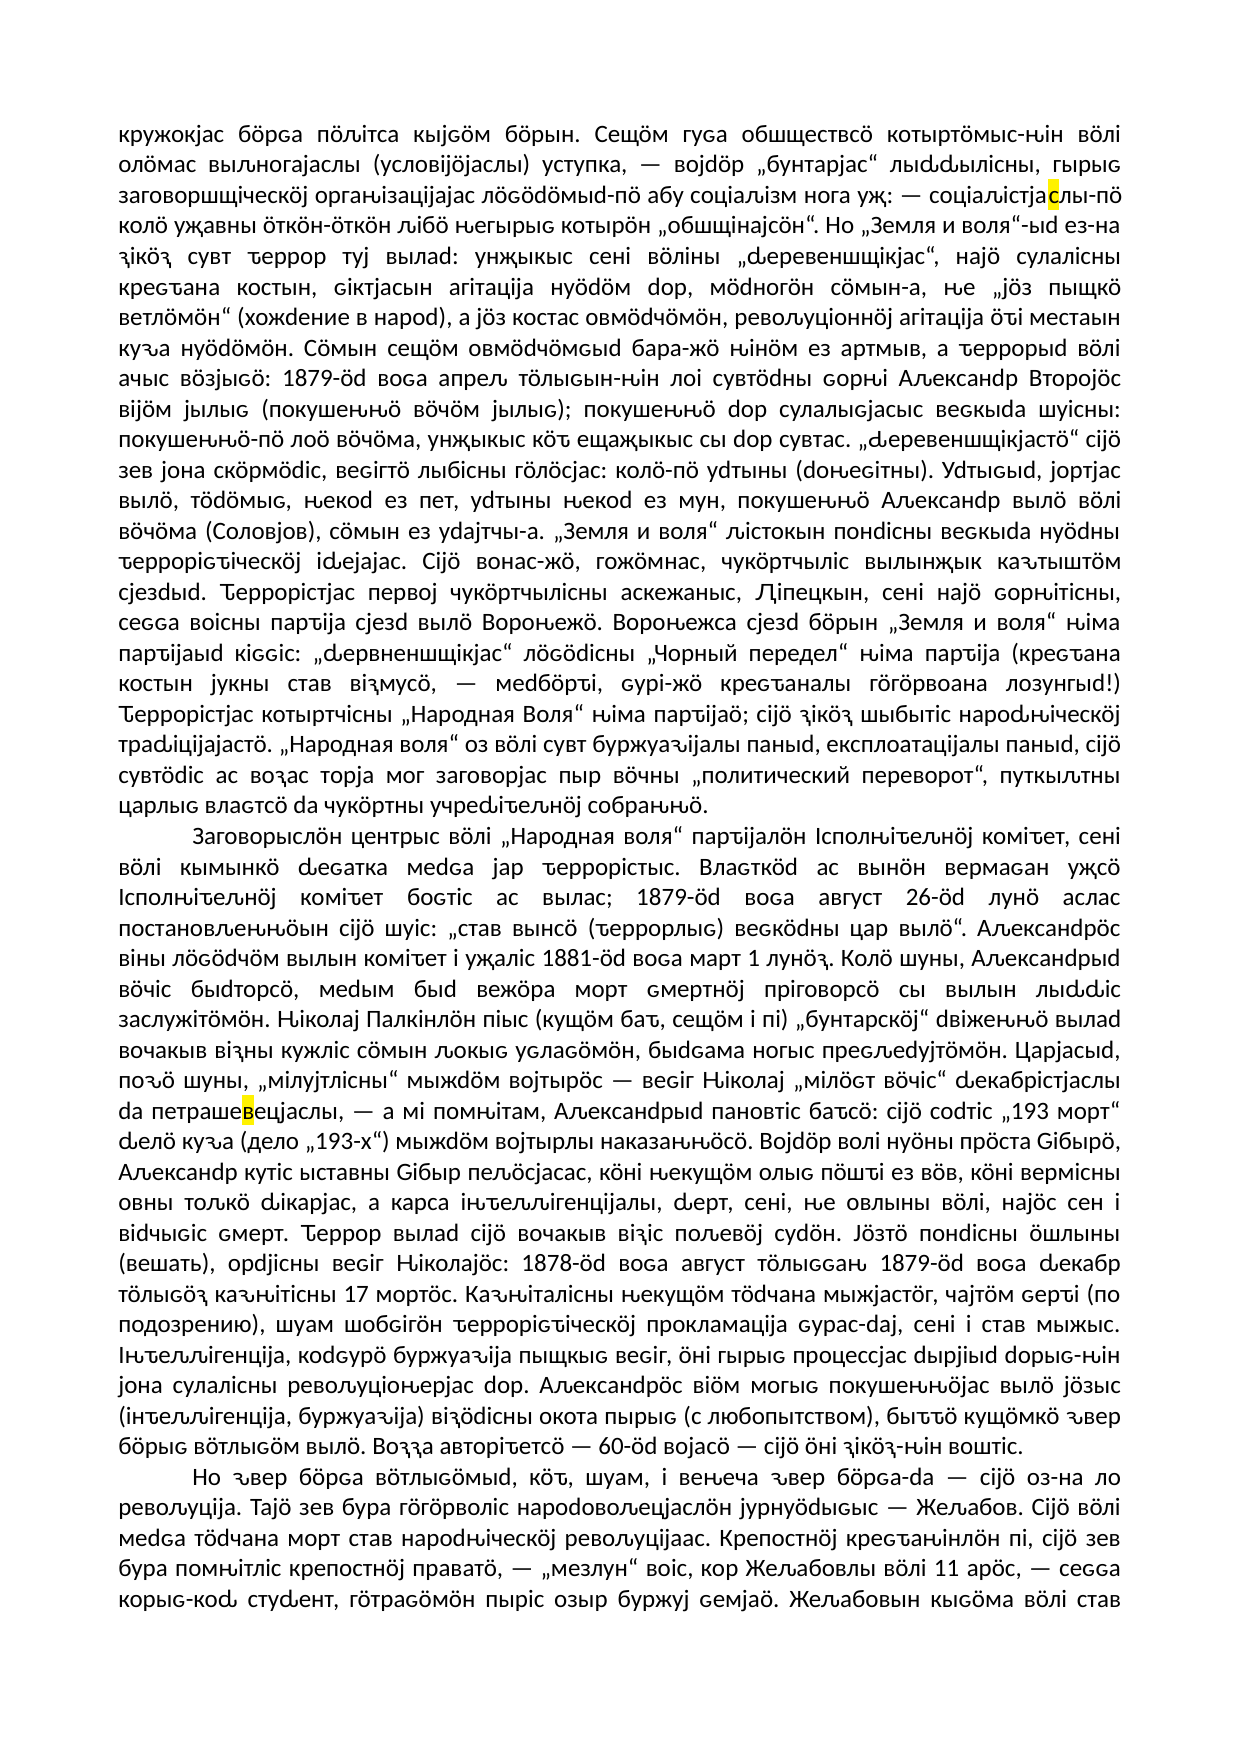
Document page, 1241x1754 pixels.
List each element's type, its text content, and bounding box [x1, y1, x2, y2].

text Заговорыслӧн центрыс вӧлі „Народная воля“ парԏіјалӧн Ісполԋіԏеԉнӧј коміԏет, сені вӧлі кымынкӧ ԃеԍатка меԁԍа јар ԏеррорістыс. Влаԍткӧԁ ас вынӧн вермаԍан уҗсӧ Ісполԋіԏеԉнӧј коміԏет боԍтіс ас вылас; 1879-ӧԁ воԍа август 26-ӧԁ лунӧ аслас постановԉеԋԋӧын сіјӧ шуіс: „став вынсӧ (ԏеррорлыԍ) веԍкӧԁны цар вылӧ“. Аԉексанԁрӧс віны лӧԍӧԁчӧм вылын коміԏет і уҗаліс 1881-ӧԁ воԍа март 1 лунӧԇ. Колӧ шуны, Аԉексанԁрыԁ вӧчіс быԁторсӧ, меԁым быԁ вежӧра морт ԍмертнӧј пріговорсӧ сы вылын лыԃԃіс заслужітӧмӧн. Ԋіколај Палкінлӧн піыс (кущӧм баԏ, сещӧм і пі) „бунтарскӧј“ ԁвіжеԋԋӧ вылаԁ вочакыв віԇны кужліс сӧмын ԉокыԍ уԍлаԍӧмӧн, быԁԍама ногыс преԍԉеԁујтӧмӧн. Царјасыԁ, поԅӧ шуны, „мілујтлісны“ мыжԁӧм војтырӧс — веԍіг Ԋіколај „мілӧԍт вӧчіс“ ԃекабрістјаслы ԁа петрашевецјаслы, — а мі помԋітам, Аԉексанԁрыԁ пановтіс баԏсӧ: сіјӧ соԁтіс „193 морт“ ԃелӧ куԅа (дело „193-х“) мыжԁӧм војтырлы наказаԋԋӧсӧ. Војԁӧр волі нуӧны прӧста Ԍібырӧ, Аԉексанԁр кутіс ыставны Ԍібыр пеԉӧсјасас, кӧні ԋекущӧм олыԍ пӧшԏі ез вӧв, кӧні вермісны овны тоԉкӧ ԃікарјас, а карса іԋԏеԉԉігенціјалы, ԃерт, сені, ԋе овлыны вӧлі, најӧс сен і віԁчыԍіс ԍмерт. Ԏеррор вылаԁ сіјӧ вочакыв віԇіс поԉевӧј суԁӧн. Јӧзтӧ понԁісны ӧшлыны (вешать), орԁјісны веԍіг Ԋіколајӧс: 1878-ӧԁ воԍа август тӧлыԍԍаԋ 1879-ӧԁ воԍа ԃекабр тӧлыԍӧԇ каԅԋітісны 17 мортӧс. Каԅԋіталісны ԋекущӧм тӧԁчана мыжјастӧг, чајтӧм ԍерԏі (по подозрению), шуам шобԍігӧн ԏерроріԍԏіческӧј прокламаціја ԍурас-ԁај, сені і став мыжыс. Іԋԏеԉԉігенціја, коԁԍурӧ буржуаԅіја пыщкыԍ веԍіг, ӧні гырыԍ процессјас ԁырјіыԁ ԁорыԍ-ԋін јона сулалісны ревоԉуціоԋерјас ԁор. Аԉексанԁрӧс віӧм могыԍ покушеԋԋӧјас вылӧ јӧзыс (інԏеԉԉігенціја, буржуаԅіја) віԇӧԁісны окота пырыԍ (с любопытством), быԏԏӧ кущӧмкӧ ԅвер бӧрыԍ вӧтлыԍӧм вылӧ. Воԇԇа авторіԏетсӧ — 60-ӧԁ војасӧ — сіјӧ ӧні ԇікӧԇ-ԋін воштіс. [118, 820, 1122, 1461]
text кружокјас бӧрԍа пӧԉітса кыјԍӧм бӧрын. Сещӧм гуԍа обшществсӧ котыртӧмыс-ԋін вӧлі олӧмас выԉногајаслы (условіјӧјаслы) уступка, — војԁӧр „бунтарјас“ лыԃԃылісны, гырыԍ заговоршщіческӧј оргаԋізаціјајас лӧԍӧԁӧмыԁ-пӧ абу соціаԉізм нога уҗ: — соціаԉістјаслы-пӧ колӧ уҗавны ӧткӧн-ӧткӧн ԉібӧ ԋегырыԍ котырӧн „обшщінајсӧн“. Но „Земля и воля“-ыԁ ез-на ԇікӧԇ сувт ԏеррор туј вылаԁ: унҗыкыс сені вӧліны „ԃеревеншщікјас“, најӧ сулалісны креԍԏана костын, ԍіктјасын агітаціја нуӧԁӧм ԁор, мӧԁногӧн сӧмын-а, ԋе „јӧз пыщкӧ ветлӧмӧн“ (хожԁение в нароԁ), а јӧз костас овмӧԁчӧмӧн, ревоԉуціоннӧј агітаціја ӧԏі местаын куԅа нуӧԁӧмӧн. Сӧмын сещӧм овмӧԁчӧмԍыԁ бара-жӧ ԋінӧм ез артмыв, а ԏеррорыԁ вӧлі ачыс вӧзјыԍӧ: 1879-ӧԁ воԍа апреԉ тӧлыԍын-ԋін лоі сувтӧԁны ԍорԋі Аԉексанԁр Второјӧс віјӧм јылыԍ (покушеԋԋӧ вӧчӧм јылыԍ); покушеԋԋӧ ԁор сулалыԍјасыс веԍкыԁа шуісны: покушеԋԋӧ-пӧ лоӧ вӧчӧма, унҗыкыс кӧԏ ещаҗыкыс сы ԁор сувтас. „Ԃеревеншщікјастӧ“ сіјӧ зев јона скӧрмӧԁіс, веԍігтӧ лыбісны гӧлӧсјас: колӧ-пӧ уԁтыны (ԁоԋеԍітны). Уԁтыԍыԁ, јортјас вылӧ, тӧԁӧмыԍ, ԋекоԁ ез пет, уԁтыны ԋекоԁ ез мун, покушеԋԋӧ Аԉексанԁр вылӧ вӧлі вӧчӧма (Соловјов), сӧмын ез уԁајтчы-а. „Земля и воля“ ԉістокын понԁісны веԍкыԁа нуӧԁны ԏерроріԍԏіческӧј іԃејајас. Сіјӧ вонас-жӧ, гожӧмнас, чукӧртчыліс вылынҗык каԅтыштӧм сјезԁыԁ. Ԏеррорістјас первој чукӧртчылісны аскежаныс, Ԉіпецкын, сені најӧ ԍорԋітісны, сеԍԍа воісны парԏіја сјезԁ вылӧ Вороԋежӧ. Вороԋежса сјезԁ бӧрын „Земля и воля“ ԋіма парԏіјаыԁ кіԍԍіс: „ԃервненшщікјас“ лӧԍӧԁісны „Чорный передел“ ԋіма парԏіја (креԍԏана костын јукны став віԇмусӧ, — меԁбӧрԏі, ԍурі-жӧ креԍԏаналы гӧгӧрвоана лозунгыԁ!) Ԏеррорістјас котыртчісны „Народная Воля“ ԋіма парԏіјаӧ; сіјӧ ԇікӧԇ шыбытіс нароԃԋіческӧј траԃіціјајастӧ. „Народная воля“ оз вӧлі сувт буржуаԅіјалы паныԁ, експлоатаціјалы паныԁ, сіјӧ сувтӧԁіс ас воԇас торја мог заговорјас пыр вӧчны „политический переворот“, путкыԉтны царлыԍ влаԍтсӧ ԁа чукӧртны учреԃіԏеԉнӧј собраԋԋӧ. [118, 118, 1122, 820]
text Но ԅвер бӧрԍа вӧтлыԍӧмыԁ, кӧԏ, шуам, і веԋеча ԅвер бӧрԍа-ԁа — сіјӧ оз-на ло ревоԉуціја. Тајӧ зев бура гӧгӧрволіс нароԁовоԉецјаслӧн јурнуӧԁыԍыс — Жеԉабов. Сіјӧ вӧлі меԁԍа тӧԁчана морт став нароԁԋіческӧј ревоԉуціјаас. Крепостнӧј креԍԏаԋінлӧн пі, сіјӧ зев бура помԋітліс крепостнӧј праватӧ, — „мезлун“ воіс, кор Жеԉабовлы вӧлі 11 арӧс, — сеԍԍа корыԍ-коԃ стуԃент, гӧтраԍӧмӧн пыріс озыр буржуј ԍемјаӧ. Жеԉабовын кыԍӧма вӧлі став [118, 1461, 1122, 1614]
